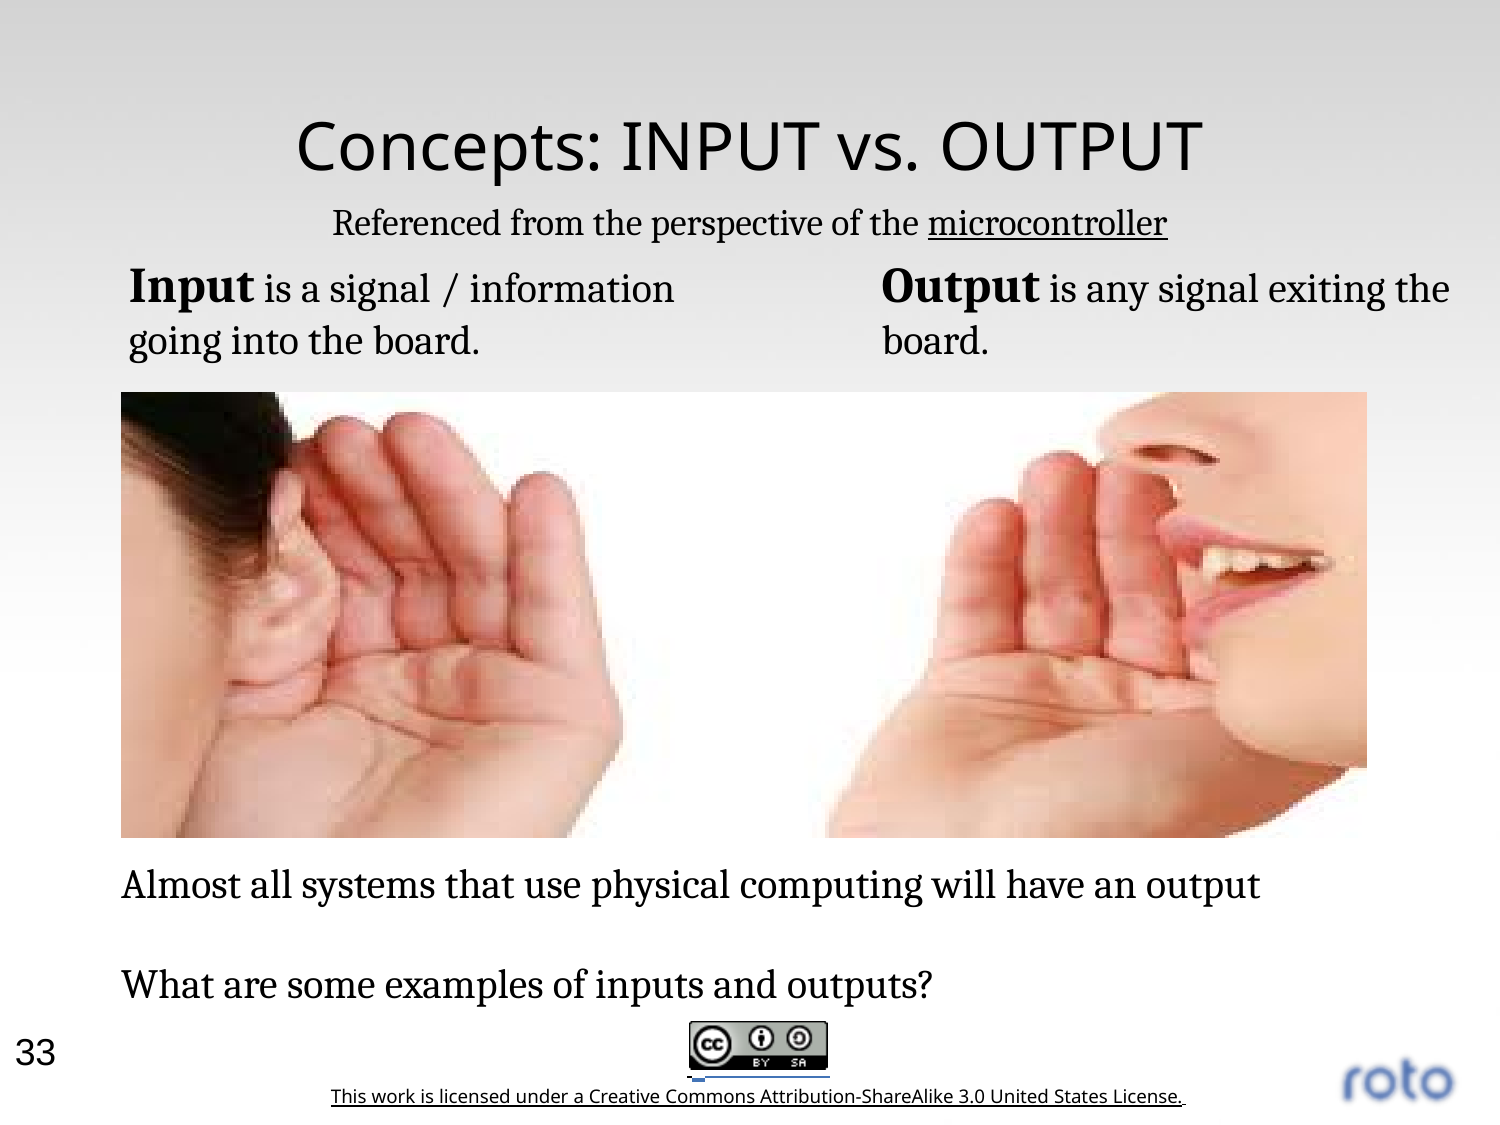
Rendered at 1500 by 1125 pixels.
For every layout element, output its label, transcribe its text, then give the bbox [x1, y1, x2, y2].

text_box Almost all systems that use physical computing will have an output What are some examples of inputs and outputs? [106, 799, 1400, 1015]
title Concepts: INPUT vs. OUTPUT [112, 49, 1388, 190]
list Referenced from the perspective of the microcontroller [112, 190, 1388, 300]
picture [0, 0, 1500, 1125]
text_box Output is any signal exiting the board. [866, 244, 1500, 470]
text_box Input is a signal / information going into the board. [114, 244, 752, 470]
